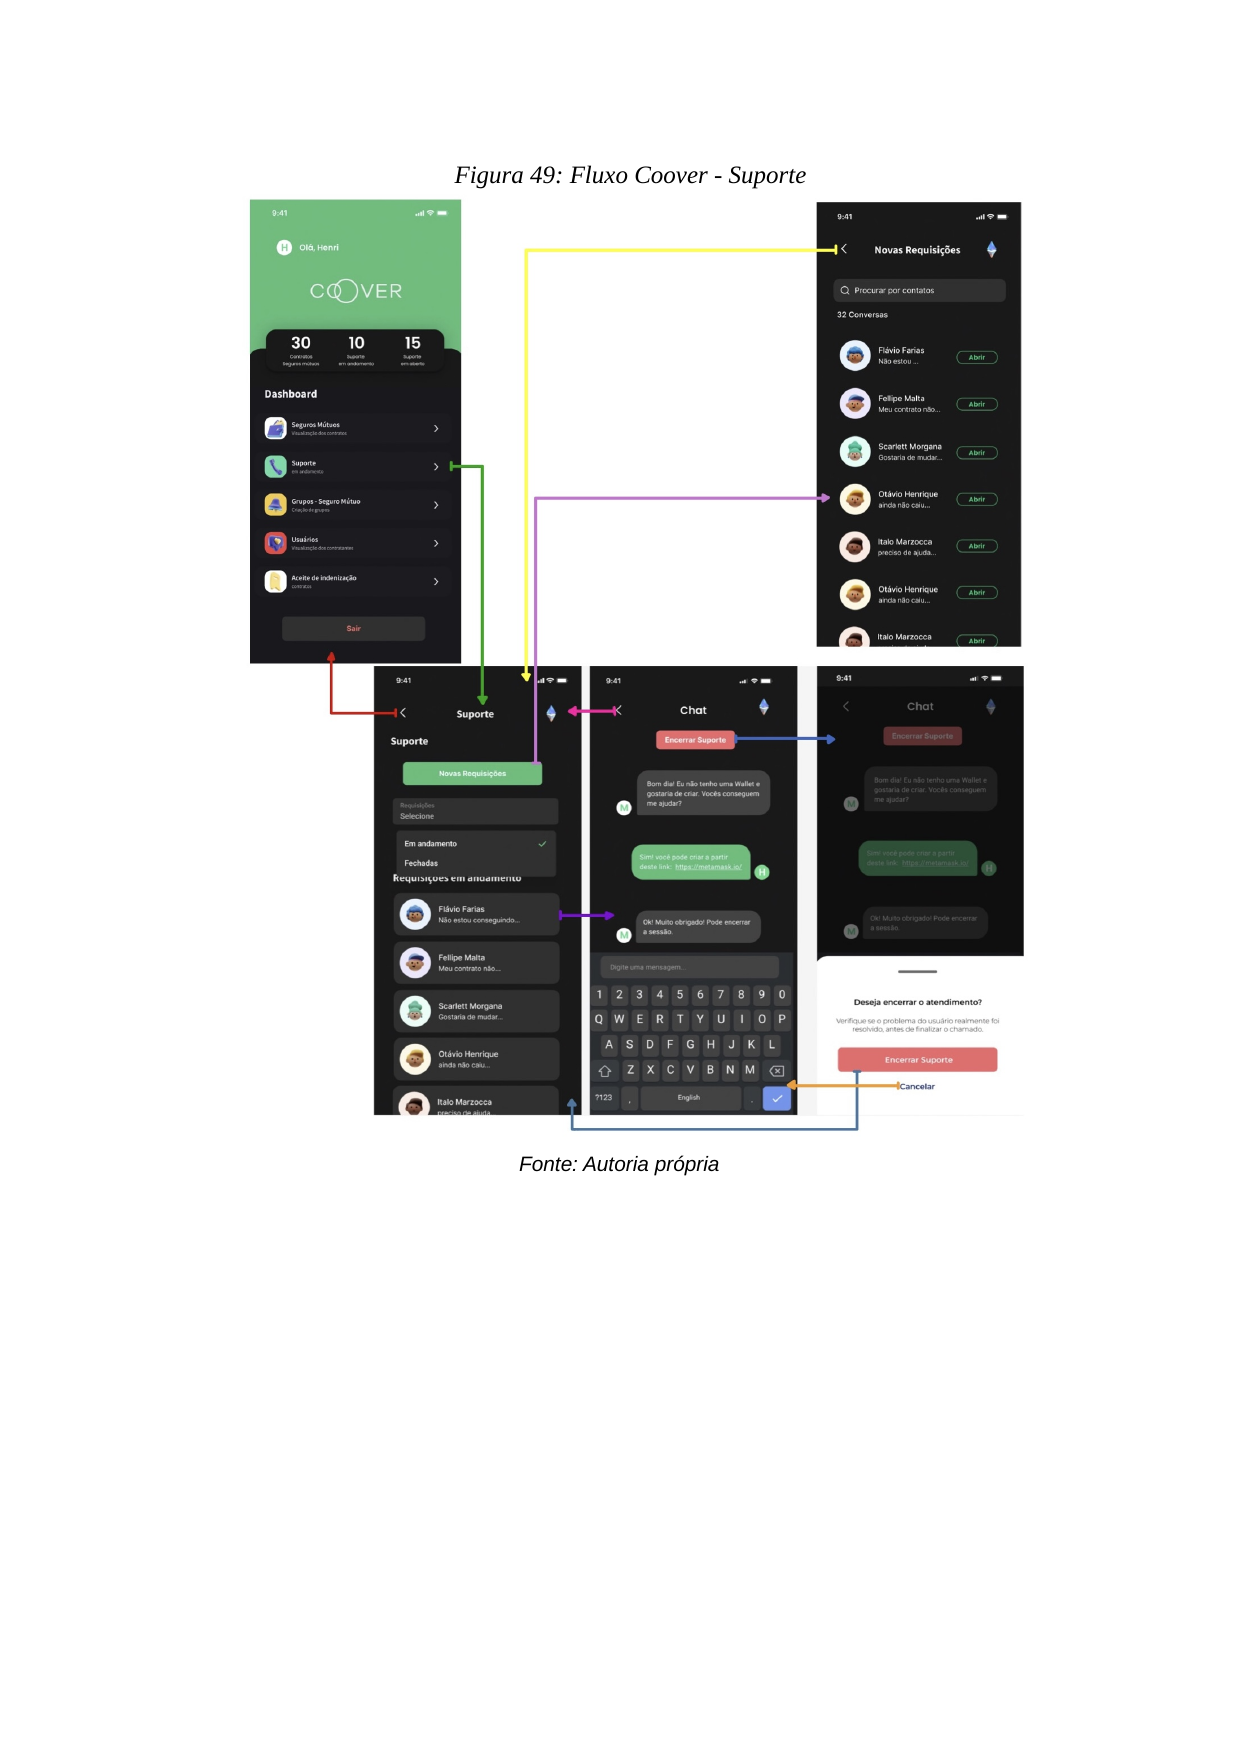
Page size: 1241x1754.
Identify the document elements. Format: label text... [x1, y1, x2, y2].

text Fonte: Autoria própria [118, 176, 1122, 1176]
text Figura 49: Fluxo Coover - Suporte [229, 161, 1034, 189]
picture [228, 189, 1035, 1140]
